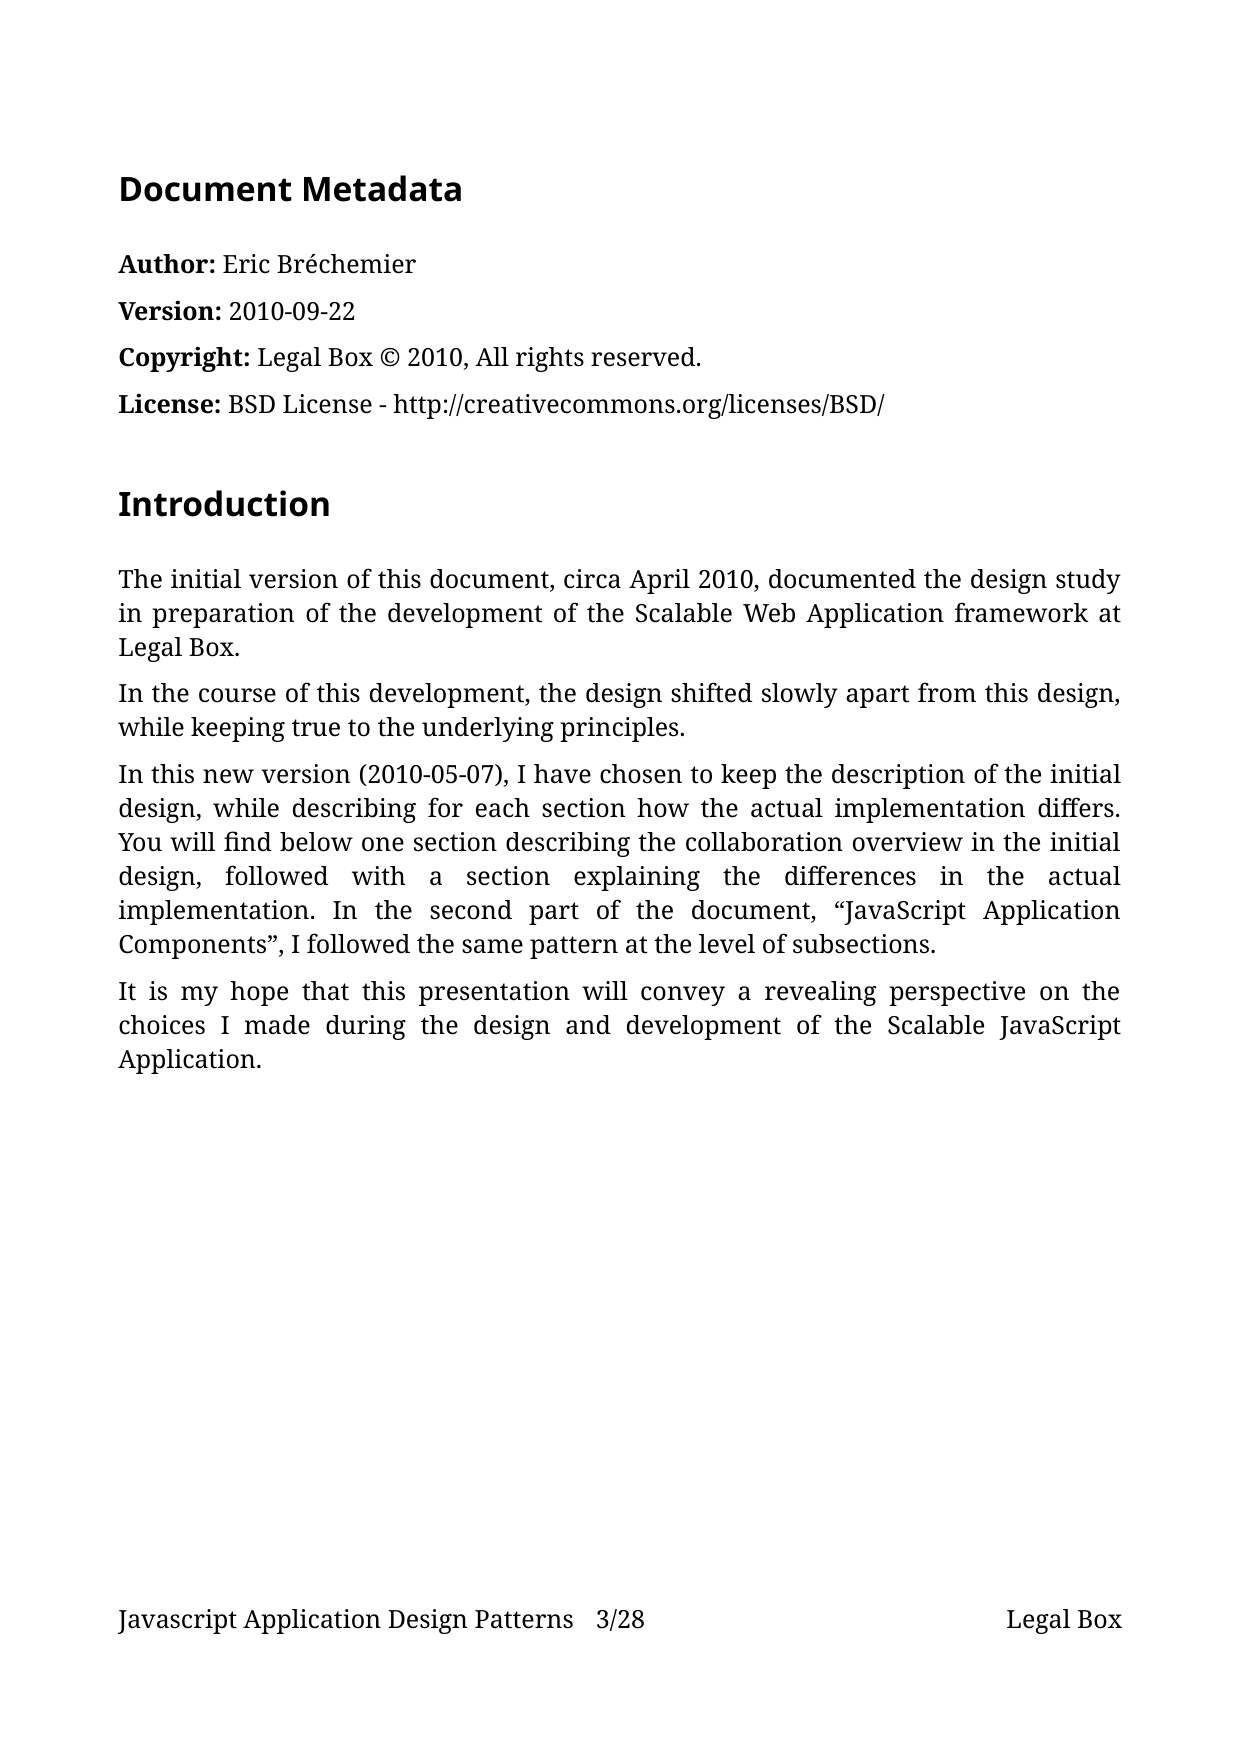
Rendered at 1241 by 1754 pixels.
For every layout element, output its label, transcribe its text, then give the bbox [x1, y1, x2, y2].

subtitle Document Metadata [118, 165, 1122, 211]
text License: BSD License - http://creativecommons.org/licenses/BSD/ [118, 386, 1122, 420]
text Version: 2010-09-22 [118, 293, 1122, 327]
text In the course of this development, the design shifted slowly apart from this design, while keeping true to the underlying principles. [118, 676, 1122, 744]
text Author: Eric Bréchemier [118, 247, 1122, 281]
text The initial version of this document, circa April 2010, documented the design study in preparation of the development of the Scalable Web Application framework at Legal Box. [118, 561, 1122, 663]
text It is my hope that this presentation will convey a revealing perspective on the choices I made during the design and development of the Scalable JavaScript Application. [118, 973, 1122, 1076]
text Copyright: Legal Box © 2010, All rights reserved. [118, 340, 1122, 374]
subtitle Introduction [118, 480, 1122, 526]
text In this new version (2010-05-07), I have chosen to keep the description of the initial design, while describing for each section how the actual implementation differs. You will find below one section describing the collaboration overview in the initial design, followed with a section explaining the differences in the actual implementation. In the second part of the document, “JavaScript Application Components”, I followed the same pattern at the level of subsections. [118, 757, 1122, 961]
